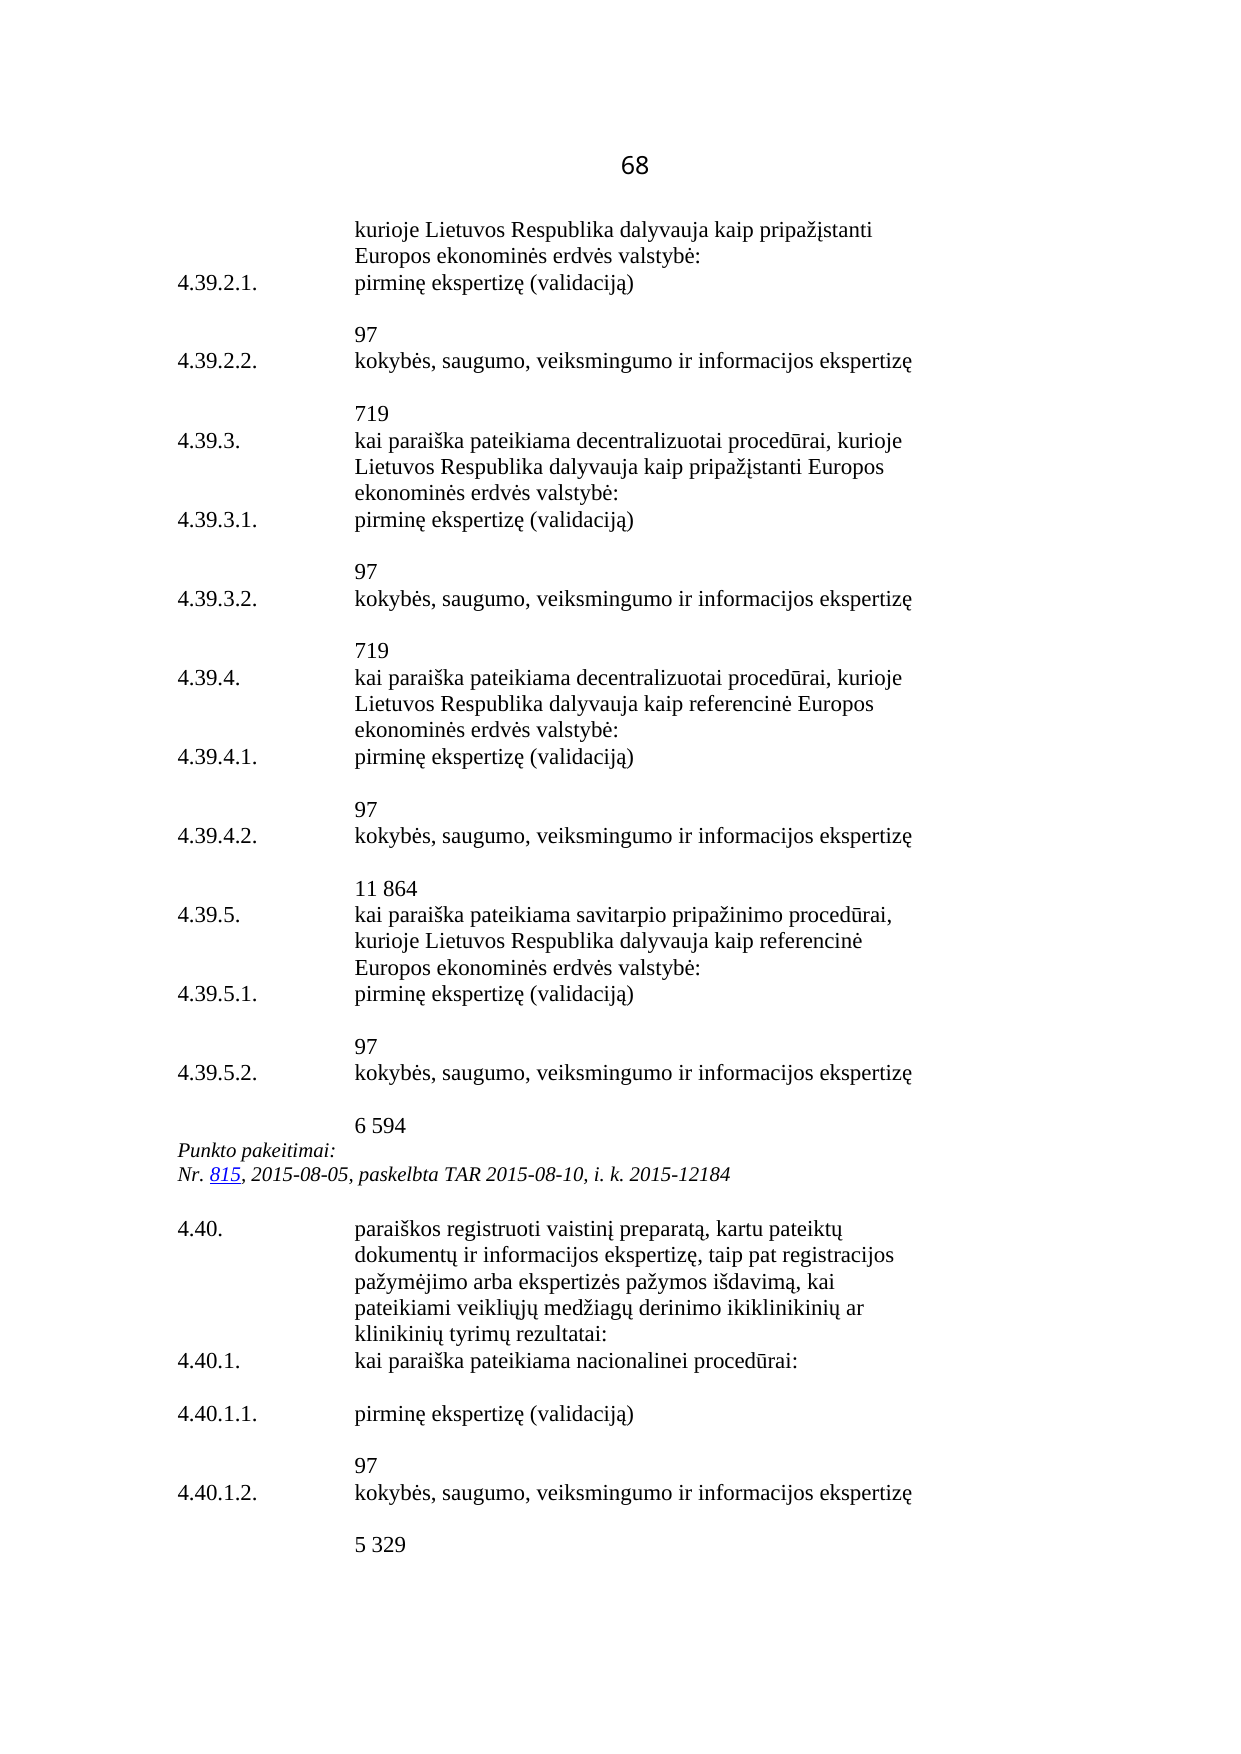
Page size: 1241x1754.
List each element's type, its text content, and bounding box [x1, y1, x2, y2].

text 4.39.3.2. kokybės, saugumo, veiksmingumo ir informacijos ekspertizę 719 [177, 585, 945, 664]
text Lietuvos Respublika dalyvauja kaip pripažįstanti Europos [354, 453, 945, 479]
text ekonominės erdvės valstybė: [354, 479, 945, 506]
text 4.39.4.2. kokybės, saugumo, veiksmingumo ir informacijos ekspertizę 11 864 [177, 822, 945, 901]
text klinikinių tyrimų rezultatai: [354, 1321, 945, 1347]
text Europos ekonominės erdvės valstybė: [354, 242, 945, 268]
text 4.39.3.1. pirminę ekspertizę (validaciją) 97 [177, 506, 945, 585]
text 4.39.3. kai paraiška pateikiama decentralizuotai procedūrai, kurioje [177, 427, 945, 453]
text Europos ekonominės erdvės valstybė: [354, 954, 945, 980]
text 4.39.2.2. kokybės, saugumo, veiksmingumo ir informacijos ekspertizę 719 [177, 348, 945, 427]
text 4.40.1.2. kokybės, saugumo, veiksmingumo ir informacijos ekspertizę 5 329 [177, 1479, 945, 1558]
text 4.40. paraiškos registruoti vaistinį preparatą, kartu pateiktų [177, 1215, 945, 1241]
text 4.39.4.1. pirminę ekspertizę (validaciją) 97 [177, 743, 945, 822]
text 4.39.4. kai paraiška pateikiama decentralizuotai procedūrai, kurioje [177, 664, 945, 690]
text dokumentų ir informacijos ekspertizę, taip pat registracijos [354, 1241, 945, 1268]
text kurioje Lietuvos Respublika dalyvauja kaip referencinė [354, 927, 945, 954]
text 4.39.5.1. pirminę ekspertizę (validaciją) 97 [177, 980, 945, 1059]
text 4.39.5. kai paraiška pateikiama savitarpio pripažinimo procedūrai, [177, 901, 945, 927]
text Lietuvos Respublika dalyvauja kaip referencinė Europos [354, 690, 945, 717]
text 4.40.1. kai paraiška pateikiama nacionalinei procedūrai: [177, 1347, 945, 1399]
text Nr. 815, 2015-08-05, paskelbta TAR 2015-08-10, i. k. 2015-12184 [177, 1162, 1093, 1186]
text pažymėjimo arba ekspertizės pažymos išdavimą, kai [354, 1268, 945, 1294]
text 4.39.2.1. pirminę ekspertizę (validaciją) 97 [177, 268, 945, 348]
text Punkto pakeitimai: [177, 1138, 1093, 1162]
text ekonominės erdvės valstybė: [354, 717, 945, 743]
text pateikiami veikliųjų medžiagų derinimo ikiklinikinių ar [354, 1294, 945, 1321]
text 4.39.5.2. kokybės, saugumo, veiksmingumo ir informacijos ekspertizę 6 594 [177, 1059, 945, 1138]
text 4.40.1.1. pirminę ekspertizę (validaciją) 97 [177, 1399, 945, 1479]
text kurioje Lietuvos Respublika dalyvauja kaip pripažįstanti [354, 216, 945, 242]
